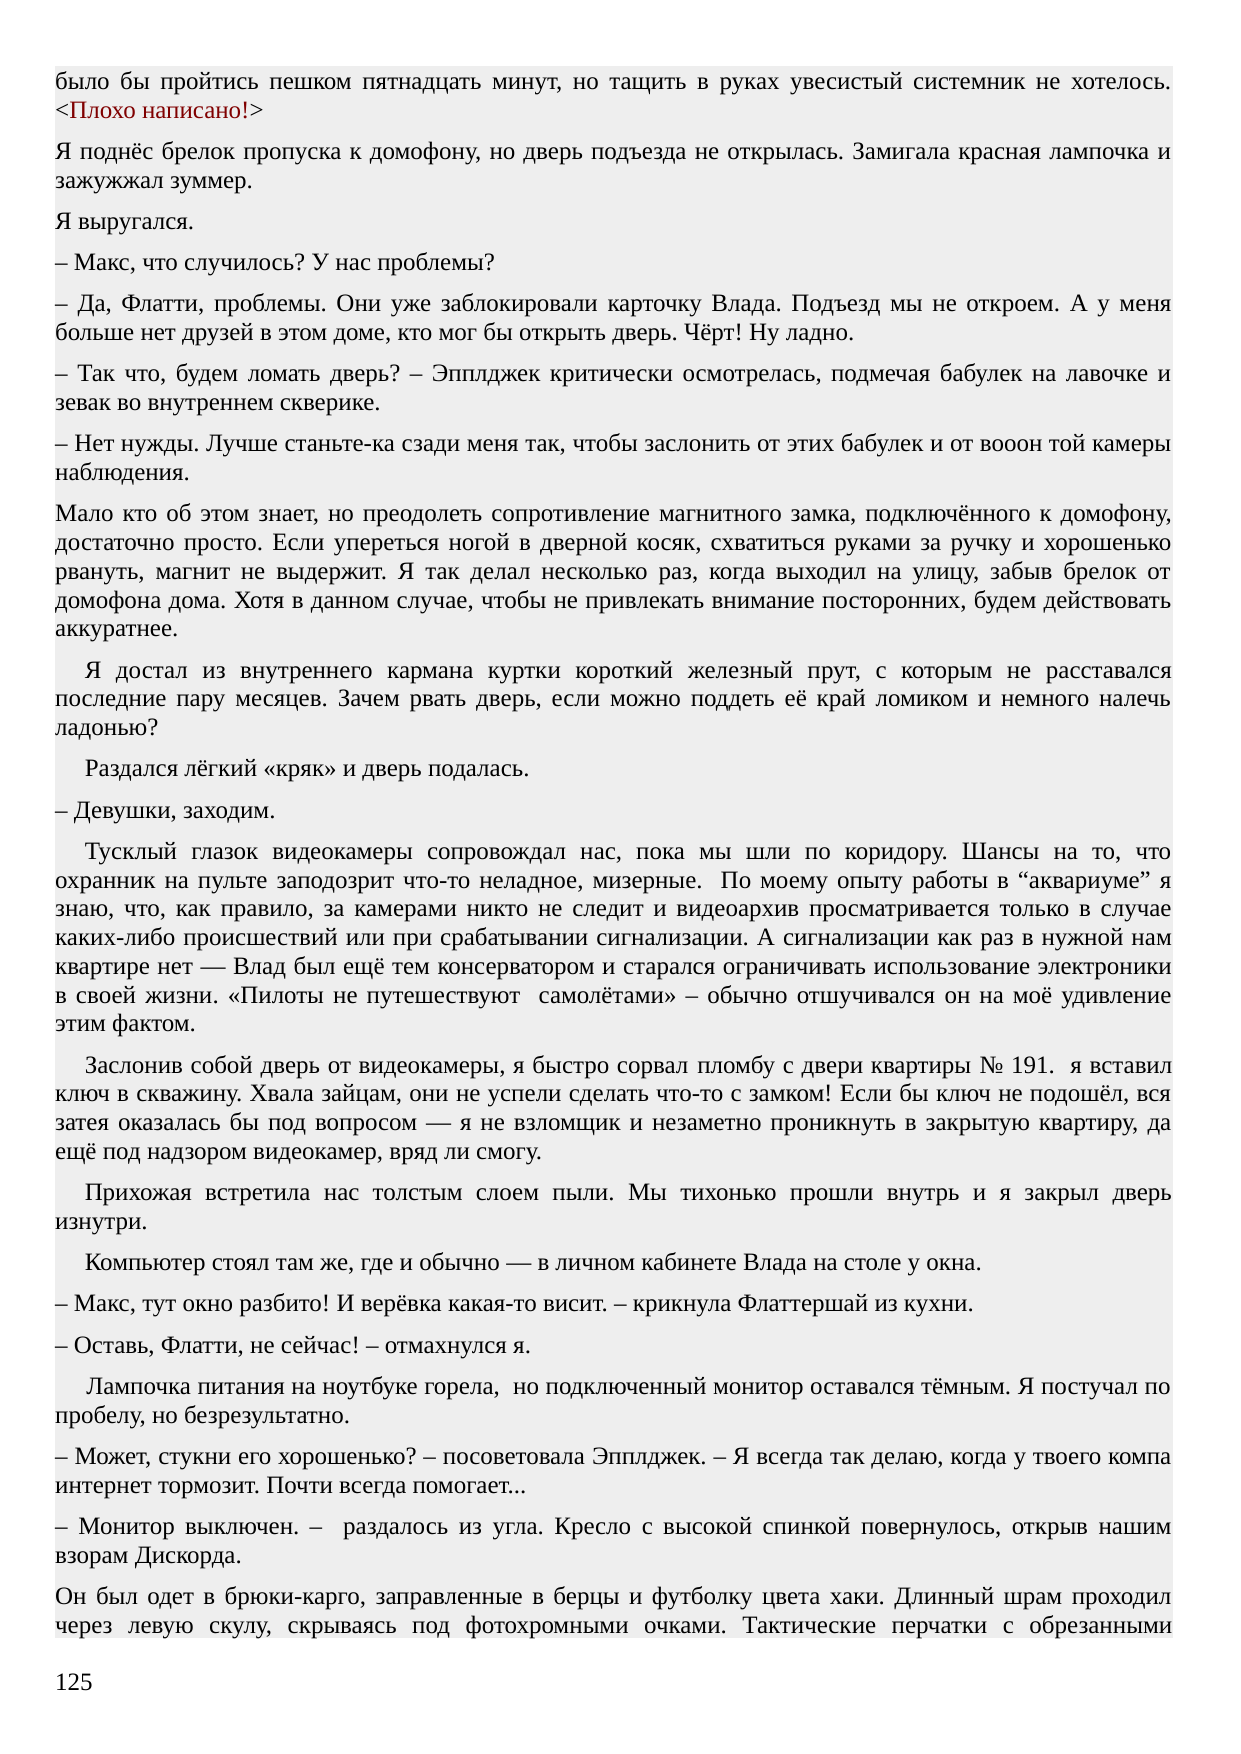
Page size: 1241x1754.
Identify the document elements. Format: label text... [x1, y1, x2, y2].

list Мало кто об этом знает, но преодолеть сопротивление магнитного замка, подключённого к домофону, достаточно просто. Если упереться ногой в дверной косяк, схватиться руками за ручку и хорошенько рвануть, магнит не выдержит. Я так делал несколько раз, когда выходил на улицу, забыв брелок от домофона дома. Хотя в данном случае, чтобы не привлекать внимание посторонних, будем действовать аккуратнее. [55, 498, 1173, 642]
text Я достал из внутреннего кармана куртки короткий железный прут, с которым не расставался последние пару месяцев. Зачем рвать дверь, если можно поддеть её край ломиком и немного налечь ладонью? [55, 655, 1173, 741]
text Лампочка питания на ноутбуке горела, но подключенный монитор оставался тёмным. Я постучал по пробелу, но безрезультатно. [55, 1371, 1173, 1428]
text – Монитор выключен. – раздалось из угла. Кресло с высокой спинкой повернулось, открыв нашим взорам Дискорда. [55, 1511, 1173, 1568]
text Компьютер стоял там же, где и обычно — в личном кабинете Влада на столе у окна. [55, 1247, 1173, 1276]
text – Может, стукни его хорошенько? – посоветовала Эпплджек. – Я всегда так делаю, когда у твоего компа интернет тормозит. Почти всегда помогает... [55, 1441, 1173, 1498]
text Заслонив собой дверь от видеокамеры, я быстро сорвал пломбу с двери квартиры № 191. я вставил ключ в скважину. Хвала зайцам, они не успели сделать что-то с замком! Если бы ключ не подошёл, вся затея оказалась бы под вопросом — я не взломщик и незаметно проникнуть в закрытую квартиру, да ещё под надзором видеокамер, вряд ли смогу. [55, 1050, 1173, 1165]
text Он был одет в брюки-карго, заправленные в берцы и футболку цвета хаки. Длинный шрам проходил через левую скулу, скрываясь под фотохромными очками. Тактические перчатки с обрезанными [55, 1581, 1173, 1638]
text Я поднёс брелок пропуска к домофону, но дверь подъезда не открылась. Замигала красная лампочка и зажужжал зуммер. [55, 136, 1173, 193]
text Я выругался. [55, 206, 1173, 235]
text Тусклый глазок видеокамеры сопровождал нас, пока мы шли по коридору. Шансы на то, что охранник на пульте заподозрит что-то неладное, мизерные. По моему опыту работы в “аквариуме” я знаю, что, как правило, за камерами никто не следит и видеоархив просматривается только в случае каких-либо происшествий или при срабатывании сигнализации. А сигнализации как раз в нужной нам квартире нет — Влад был ещё тем консерватором и старался ограничивать использование электроники в своей жизни. «Пилоты не путешествуют самолётами» – обычно отшучивался он на моё удивление этим фактом. [55, 836, 1173, 1037]
text – Макс, что случилось? У нас проблемы? [55, 247, 1173, 276]
text было бы пройтись пешком пятнадцать минут, но тащить в руках увесистый системник не хотелось. <Плохо написано!> [55, 66, 1173, 123]
text – Так что, будем ломать дверь? – Эпплджек критически осмотрелась, подмечая бабулек на лавочке и зевак во внутреннем скверике. [55, 358, 1173, 416]
text Прихожая встретила нас толстым слоем пыли. Мы тихонько прошли внутрь и я закрыл дверь изнутри. [55, 1177, 1173, 1235]
text – Макс, тут окно разбито! И верёвка какая-то висит. – крикнула Флаттершай из кухни. [55, 1288, 1173, 1317]
text Раздался лёгкий «кряк» и дверь подалась. [55, 753, 1173, 782]
text – Оставь, Флатти, не сейчас! – отмахнулся я. [55, 1330, 1173, 1358]
text – Да, Флатти, проблемы. Они уже заблокировали карточку Влада. Подъезд мы не откроем. А у меня больше нет друзей в этом доме, кто мог бы открыть дверь. Чёрт! Ну ладно. [55, 288, 1173, 346]
text – Нет нужды. Лучше станьте-ка сзади меня так, чтобы заслонить от этих бабулек и от вооон той камеры наблюдения. [55, 428, 1173, 486]
text – Девушки, заходим. [55, 795, 1173, 823]
